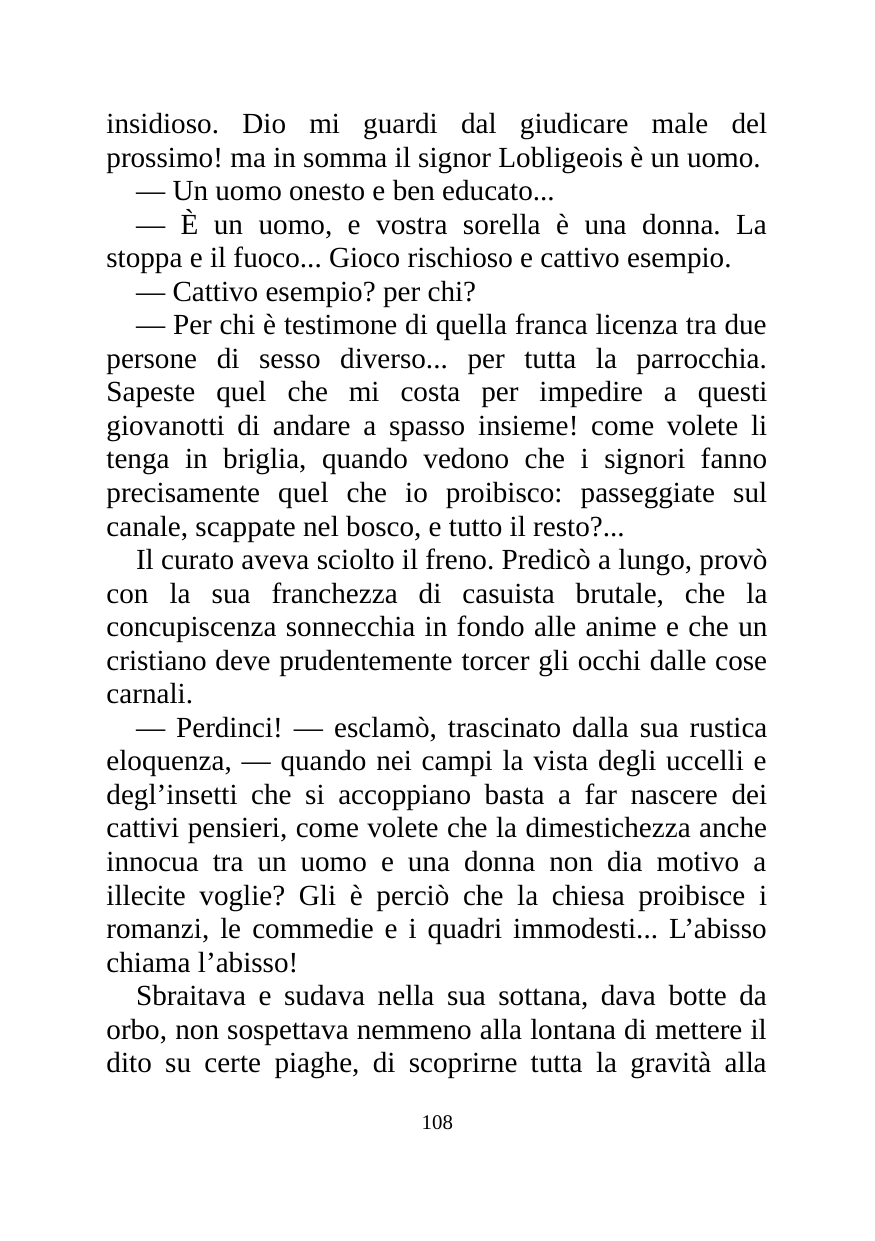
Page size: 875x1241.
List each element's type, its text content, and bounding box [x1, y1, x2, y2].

text — Perdinci! — esclamò, trascinato dalla sua rustica eloquenza, — quando nei campi la vista degli uccelli e degl’insetti che si accoppiano basta a far nascere dei cattivi pensieri, come volete che la dimestichezza anche innocua tra un uomo e una donna non dia motivo a illecite voglie? Gli è perciò che la chiesa proibisce i romanzi, le commedie e i quadri immodesti... L’abisso chiama l’abisso! [106, 710, 768, 978]
text — Cattivo esempio? per chi? [106, 274, 768, 307]
text — Un uomo onesto e ben educato... [106, 173, 768, 207]
text — È un uomo, e vostra sorella è una donna. La stoppa e il fuoco... Gioco rischioso e cattivo esempio. [106, 207, 768, 274]
text Il curato aveva sciolto il freno. Predicò a lungo, provò con la sua franchezza di casuista brutale, che la concupiscenza sonnecchia in fondo alle anime e che un cristiano deve prudentemente torcer gli occhi dalle cose carnali. [106, 542, 768, 710]
text — Per chi è testimone di quella franca licenza tra due persone di sesso diverso... per tutta la parrocchia. Sapeste quel che mi costa per impedire a questi giovanotti di andare a spasso insieme! come volete li tenga in briglia, quando vedono che i signori fanno precisamente quel che io proibisco: passeggiate sul canale, scappate nel bosco, e tutto il resto?... [106, 307, 768, 542]
text Sbraitava e sudava nella sua sottana, dava botte da orbo, non sospettava nemmeno alla lontana di mettere il dito su certe piaghe, di scoprirne tutta la gravità alla [106, 978, 768, 1079]
text insidioso. Dio mi guardi dal giudicare male del prossimo! ma in somma il signor Lobligeois è un uomo. [106, 106, 768, 173]
